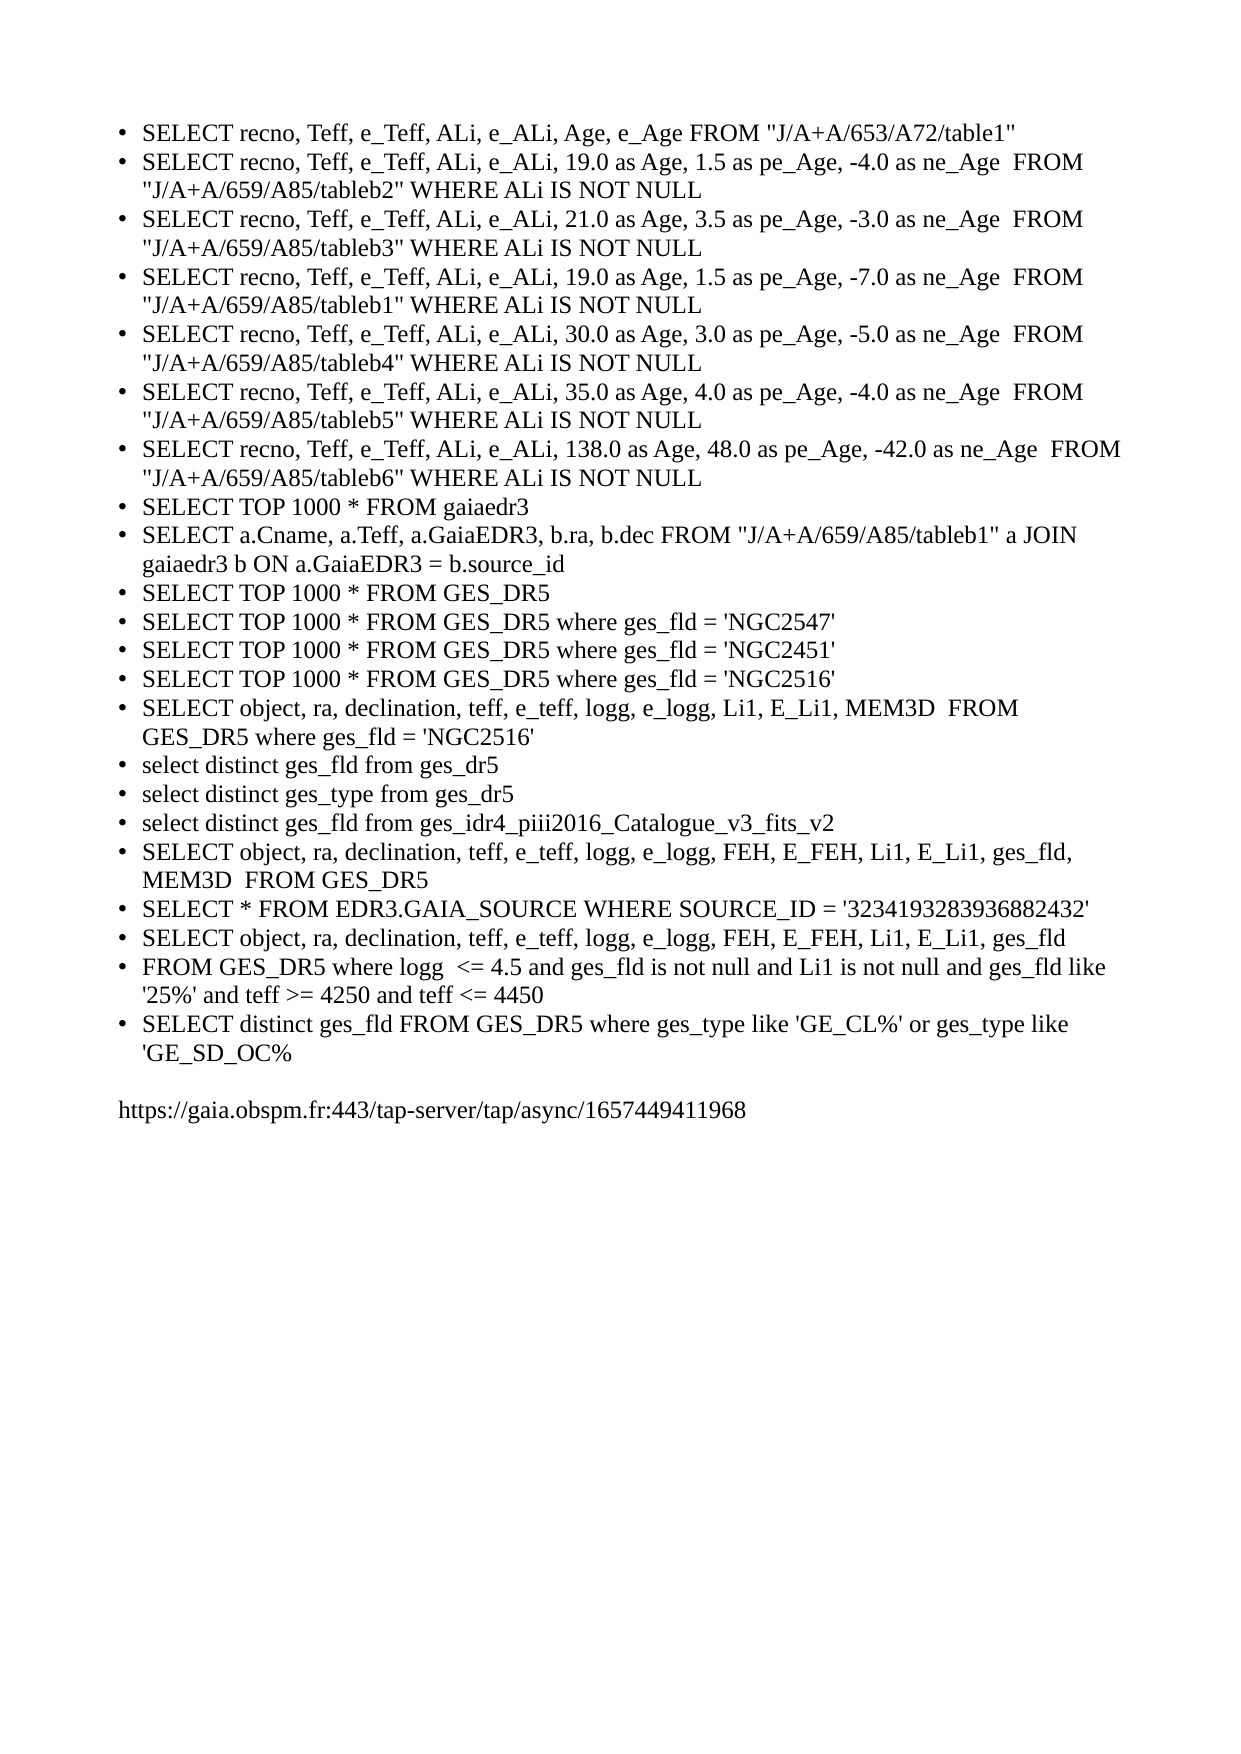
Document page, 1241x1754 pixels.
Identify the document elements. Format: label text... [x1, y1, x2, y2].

list select distinct ges_fld from ges_dr5 [118, 751, 1122, 779]
list SELECT TOP 1000 * FROM gaiaedr3 [118, 492, 1122, 521]
list SELECT recno, Teff, e_Teff, ALi, e_ALi, 21.0 as Age, 3.5 as pe_Age, -3.0 as ne_Age FROM "J/A+A/659/A85/tableb3" WHERE ALi IS NOT NULL [118, 204, 1122, 262]
list SELECT recno, Teff, e_Teff, ALi, e_ALi, Age, e_Age FROM "J/A+A/653/A72/table1" [118, 118, 1122, 147]
list SELECT recno, Teff, e_Teff, ALi, e_ALi, 138.0 as Age, 48.0 as pe_Age, -42.0 as ne_Age FROM "J/A+A/659/A85/tableb6" WHERE ALi IS NOT NULL [118, 434, 1122, 492]
list SELECT recno, Teff, e_Teff, ALi, e_ALi, 19.0 as Age, 1.5 as pe_Age, -7.0 as ne_Age FROM "J/A+A/659/A85/tableb1" WHERE ALi IS NOT NULL [118, 262, 1122, 319]
list FROM GES_DR5 where logg <= 4.5 and ges_fld is not null and Li1 is not null and ges_fld like '25%' and teff >= 4250 and teff <= 4450 [118, 952, 1122, 1009]
list SELECT TOP 1000 * FROM GES_DR5 where ges_fld = 'NGC2451' [118, 636, 1122, 664]
list SELECT recno, Teff, e_Teff, ALi, e_ALi, 35.0 as Age, 4.0 as pe_Age, -4.0 as ne_Age FROM "J/A+A/659/A85/tableb5" WHERE ALi IS NOT NULL [118, 377, 1122, 434]
list SELECT TOP 1000 * FROM GES_DR5 [118, 578, 1122, 607]
list SELECT * FROM EDR3.GAIA_SOURCE WHERE SOURCE_ID = '3234193283936882432' [118, 894, 1122, 923]
list SELECT TOP 1000 * FROM GES_DR5 where ges_fld = 'NGC2516' [118, 664, 1122, 693]
list SELECT object, ra, declination, teff, e_teff, logg, e_logg, Li1, E_Li1, MEM3D FROM GES_DR5 where ges_fld = 'NGC2516' [118, 693, 1122, 751]
list SELECT object, ra, declination, teff, e_teff, logg, e_logg, FEH, E_FEH, Li1, E_Li1, ges_fld [118, 923, 1122, 952]
list select distinct ges_type from ges_dr5 [118, 779, 1122, 808]
list SELECT TOP 1000 * FROM GES_DR5 where ges_fld = 'NGC2547' [118, 607, 1122, 636]
text https://gaia.obspm.fr:443/tap-server/tap/async/1657449411968 [118, 1096, 1122, 1124]
list select distinct ges_fld from ges_idr4_piii2016_Catalogue_v3_fits_v2 [118, 808, 1122, 837]
list SELECT distinct ges_fld FROM GES_DR5 where ges_type like 'GE_CL%' or ges_type like 'GE_SD_OC% [118, 1009, 1122, 1067]
list SELECT recno, Teff, e_Teff, ALi, e_ALi, 30.0 as Age, 3.0 as pe_Age, -5.0 as ne_Age FROM "J/A+A/659/A85/tableb4" WHERE ALi IS NOT NULL [118, 319, 1122, 377]
list SELECT a.Cname, a.Teff, a.GaiaEDR3, b.ra, b.dec FROM "J/A+A/659/A85/tableb1" a JOIN gaiaedr3 b ON a.GaiaEDR3 = b.source_id [118, 521, 1122, 578]
list SELECT recno, Teff, e_Teff, ALi, e_ALi, 19.0 as Age, 1.5 as pe_Age, -4.0 as ne_Age FROM "J/A+A/659/A85/tableb2" WHERE ALi IS NOT NULL [118, 147, 1122, 204]
list SELECT object, ra, declination, teff, e_teff, logg, e_logg, FEH, E_FEH, Li1, E_Li1, ges_fld, MEM3D FROM GES_DR5 [118, 837, 1122, 894]
